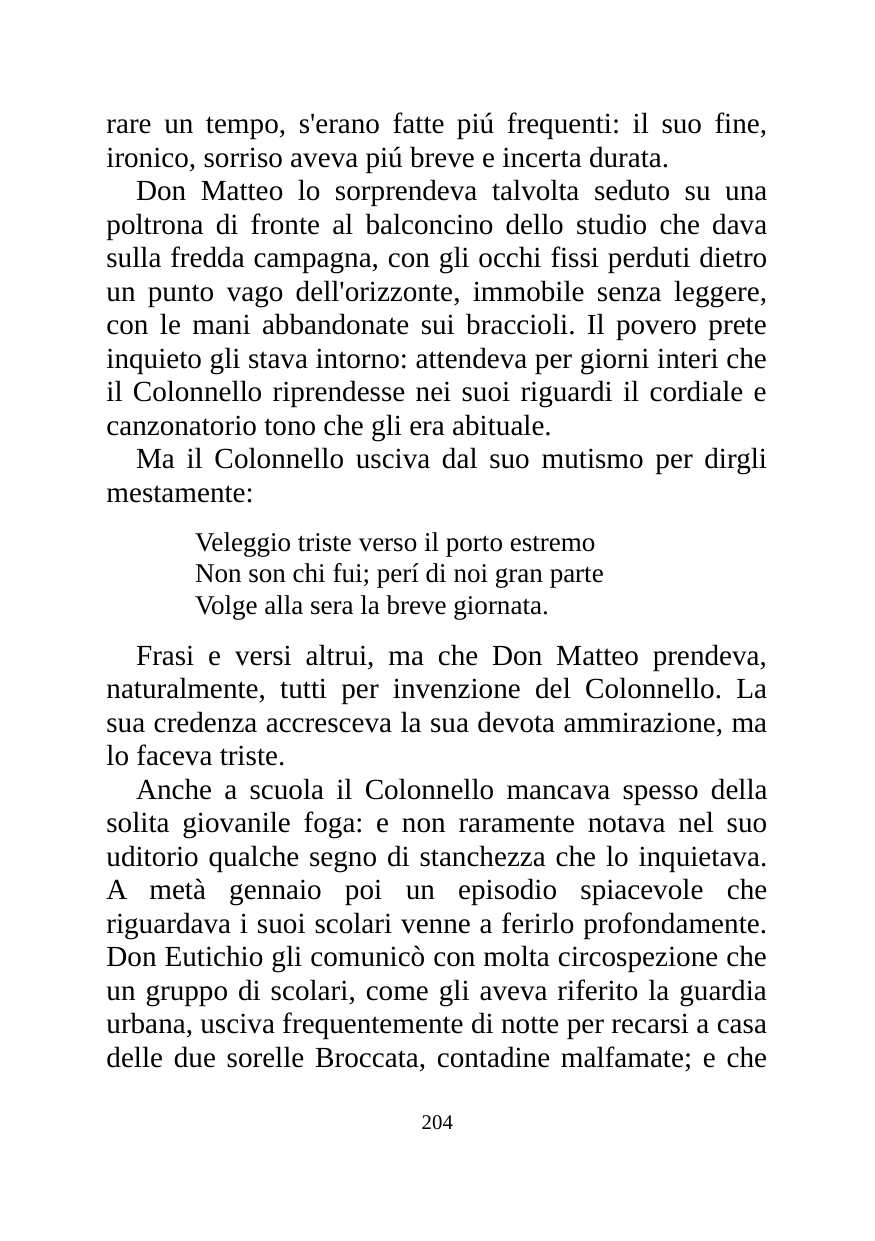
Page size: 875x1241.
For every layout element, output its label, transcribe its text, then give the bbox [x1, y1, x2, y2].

text rare un tempo, s'erano fatte piú frequenti: il suo fine, ironico, sorriso aveva piú breve e incerta durata. [106, 106, 768, 173]
text Anche a scuola il Colonnello mancava spesso della solita giovanile foga: e non raramente notava nel suo uditorio qualche segno di stanchezza che lo inquietava. A metà gennaio poi un episodio spiacevole che riguardava i suoi scolari venne a ferirlo profondamente. Don Eutichio gli comunicò con molta circospezione che un gruppo di scolari, come gli aveva riferito la guardia urbana, usciva frequentemente di notte per recarsi a casa delle due sorelle Broccata, contadine malfamate; e che [106, 772, 768, 1074]
text Veleggio triste verso il porto estremo Non son chi fui; perí di noi gran parte Volge alla sera la breve giornata. [195, 526, 768, 620]
text Ma il Colonnello usciva dal suo mutismo per dirgli mestamente: [106, 442, 768, 509]
text Frasi e versi altrui, ma che Don Matteo prendeva, naturalmente, tutti per invenzione del Colonnello. La sua credenza accresceva la sua devota ammirazione, ma lo faceva triste. [106, 638, 768, 772]
text Don Matteo lo sorprendeva talvolta seduto su una poltrona di fronte al balconcino dello studio che dava sulla fredda campagna, con gli occhi fissi perduti dietro un punto vago dell'orizzonte, immobile senza leggere, con le mani abbandonate sui braccioli. Il povero prete inquieto gli stava intorno: attendeva per giorni interi che il Colonnello riprendesse nei suoi riguardi il cordiale e canzonatorio tono che gli era abituale. [106, 173, 768, 442]
